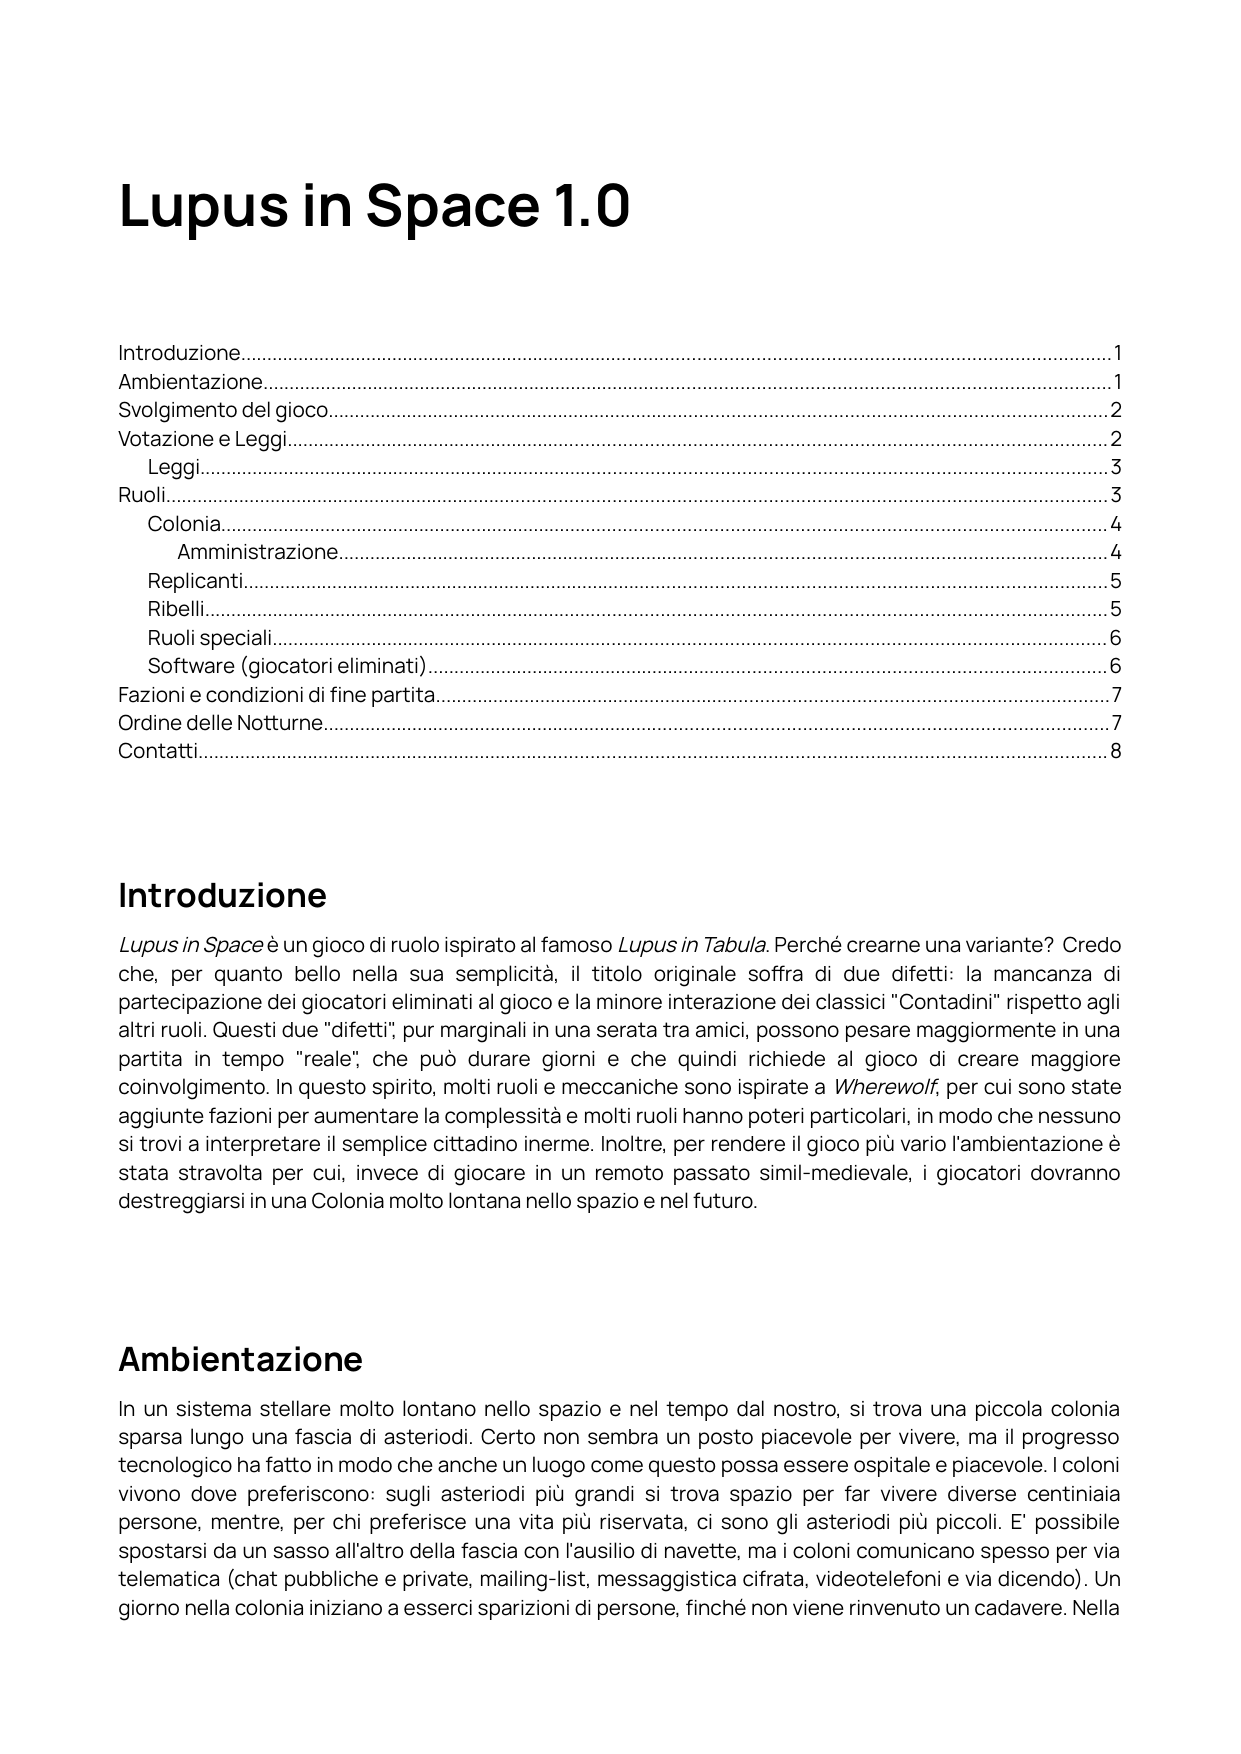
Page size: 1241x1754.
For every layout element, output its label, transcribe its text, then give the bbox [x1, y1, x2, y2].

subtitle Introduzione [118, 872, 1122, 918]
text In un sistema stellare molto lontano nello spazio e nel tempo dal nostro, si trova una piccola colonia sparsa lungo una fascia di asteriodi. Certo non sembra un posto piacevole per vivere, ma il progresso tecnologico ha fatto in modo che anche un luogo come questo possa essere ospitale e piacevole. I coloni vivono dove preferiscono: sugli asteriodi più grandi si trova spazio per far vivere diverse centiniaia persone, mentre, per chi preferisce una vita più riservata, ci sono gli asteriodi più piccoli. E' possibile spostarsi da un sasso all'altro della fascia con l'ausilio di navette, ma i coloni comunicano spesso per via telematica (chat pubbliche e private, mailing-list, messaggistica cifrata, videotelefoni e via dicendo). Un giorno nella colonia iniziano a esserci sparizioni di persone, finché non viene rinvenuto un cadavere. Nella [118, 1394, 1122, 1621]
text Ordine delle Notturne 7 [118, 708, 1122, 737]
text Lupus in Space è un gioco di ruolo ispirato al famoso Lupus in Tabula. Perché crearne una variante? Credo che, per quanto bello nella sua semplicità, il titolo originale soffra di due difetti: la mancanza di partecipazione dei giocatori eliminati al gioco e la minore interazione dei classici "Contadini" rispetto agli altri ruoli. Questi due "difetti", pur marginali in una serata tra amici, possono pesare maggiormente in una partita in tempo "reale", che può durare giorni e che quindi richiede al gioco di creare maggiore coinvolgimento. In questo spirito, molti ruoli e meccaniche sono ispirate a Wherewolf, per cui sono state aggiunte fazioni per aumentare la complessità e molti ruoli hanno poteri particolari, in modo che nessuno si trovi a interpretare il semplice cittadino inerme. Inoltre, per rendere il gioco più vario l'ambientazione è stata stravolta per cui, invece di giocare in un remoto passato simil-medievale, i giocatori dovranno destreggiarsi in una Colonia molto lontana nello spazio e nel futuro. [118, 930, 1122, 1215]
text Replicanti 5 [148, 566, 1122, 594]
text Svolgimento del gioco 2 [118, 395, 1122, 424]
text Colonia 4 [148, 509, 1122, 538]
text Votazione e Leggi 2 [118, 424, 1122, 452]
text Introduzione 1 [118, 338, 1122, 367]
text Ambientazione 1 [118, 367, 1122, 395]
title Lupus in Space 1.0 [118, 164, 1122, 244]
text Amministrazione 4 [177, 538, 1122, 566]
text Ruoli 3 [118, 481, 1122, 509]
text Ribelli 5 [148, 594, 1122, 623]
text Software (giocatori eliminati) 6 [148, 651, 1122, 680]
text Ruoli speciali 6 [148, 623, 1122, 651]
text Fazioni e condizioni di fine partita 7 [118, 680, 1122, 708]
subtitle Ambientazione [118, 1336, 1122, 1381]
text Contatti 8 [118, 737, 1122, 765]
text Leggi 3 [148, 452, 1122, 481]
